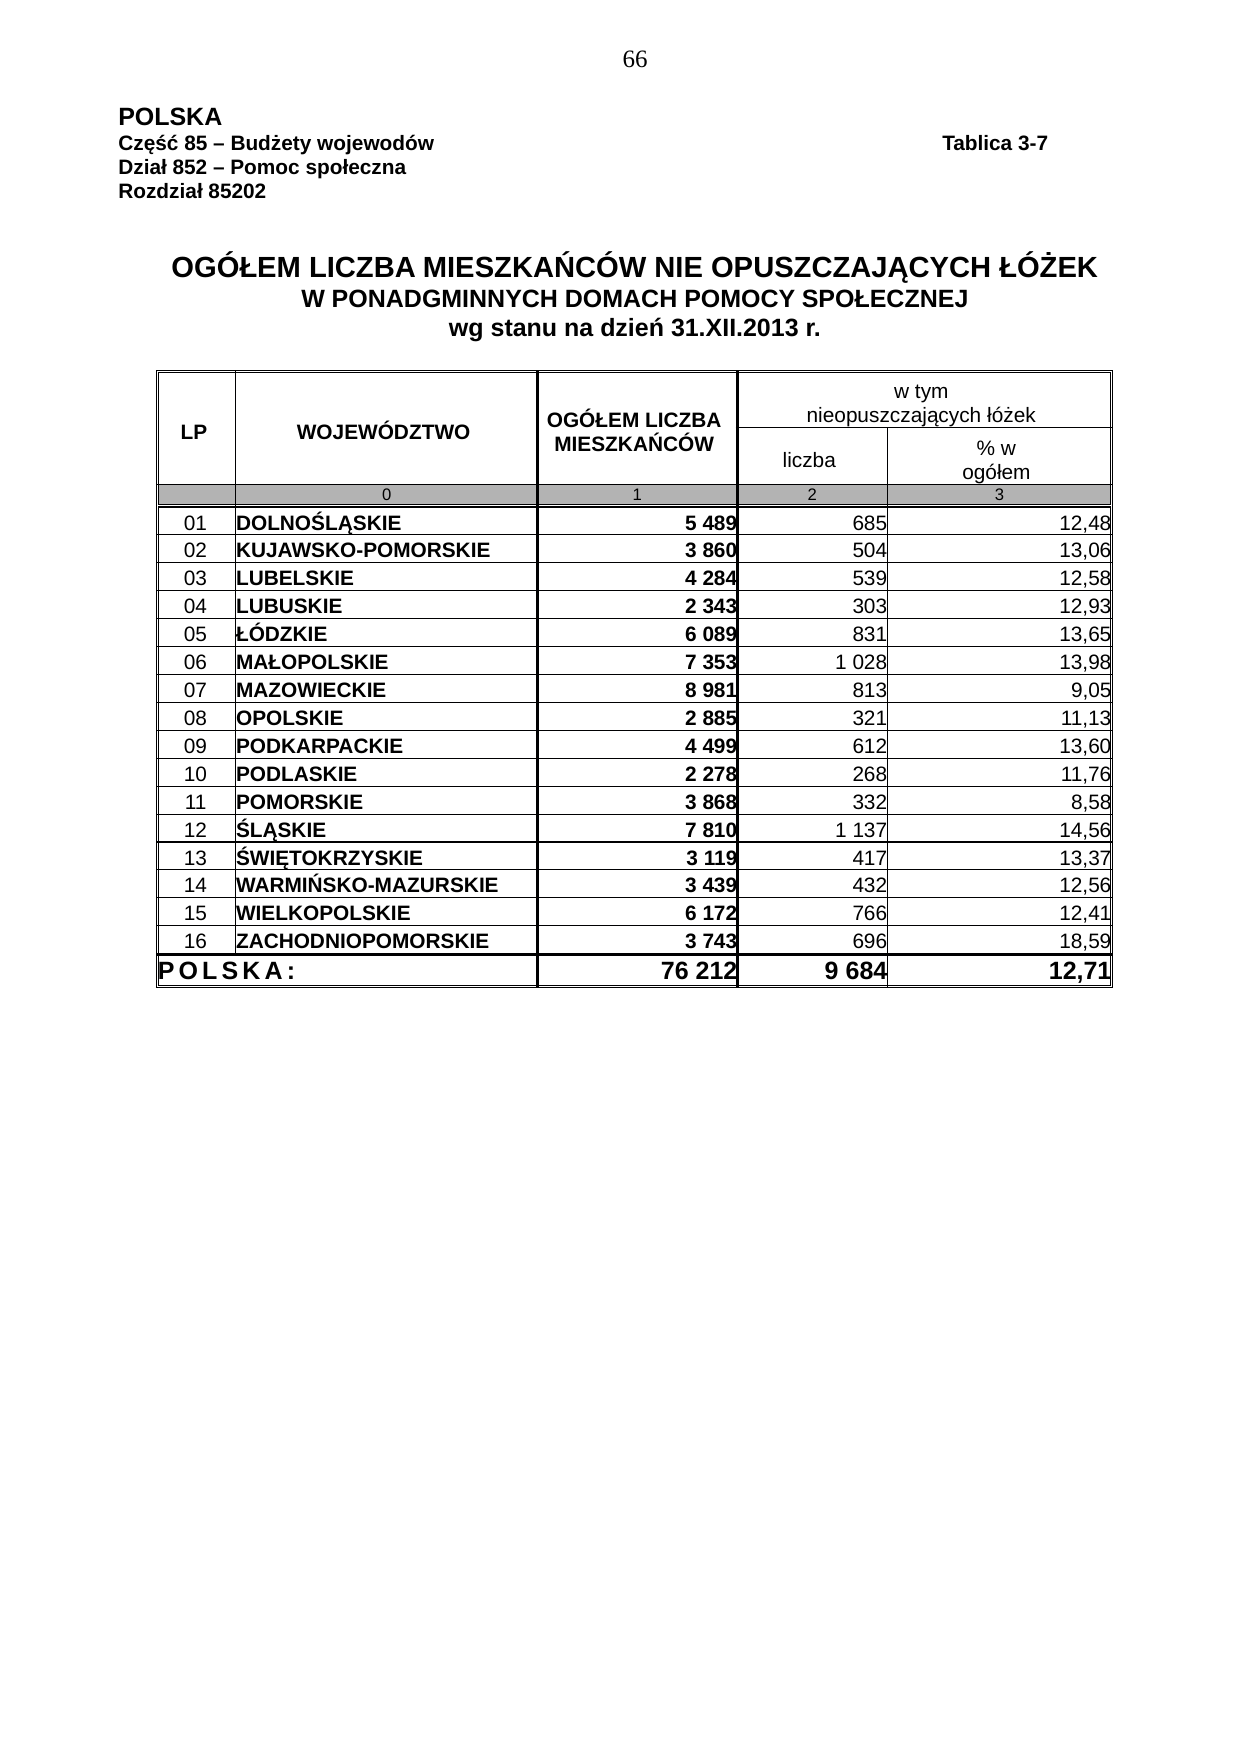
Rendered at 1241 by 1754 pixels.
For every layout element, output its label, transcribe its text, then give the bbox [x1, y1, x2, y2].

table_cell 813 [739, 675, 887, 702]
table_cell 7 353 [539, 647, 736, 674]
table_cell 06 [159, 647, 235, 674]
subtitle OGÓŁEM LICZBA MIESZKAŃCÓW NIE OPUSZCZAJĄCYCH ŁÓŻEK [118, 250, 1152, 284]
table_cell 02 [159, 535, 235, 562]
table_cell WARMIŃSKO-MAZURSKIE [236, 870, 536, 897]
table_cell 3 439 [539, 870, 736, 897]
table_cell [159, 485, 235, 504]
table_cell 11,13 [888, 703, 1110, 730]
table_cell 6 172 [539, 898, 736, 925]
table_cell 15 [159, 898, 235, 925]
table_cell % w ogółem [888, 428, 1110, 484]
table_cell 8 981 [539, 675, 736, 702]
table_cell 18,59 [888, 926, 1110, 953]
table_cell 13,06 [888, 535, 1110, 562]
table_cell 831 [739, 619, 887, 646]
table_cell 12,41 [888, 898, 1110, 925]
table_cell ŚLĄSKIE [236, 815, 536, 841]
table_cell 268 [739, 759, 887, 786]
table_cell 1 028 [739, 647, 887, 674]
table_cell ŚWIĘTOKRZYSKIE [236, 843, 536, 869]
table_cell 08 [159, 703, 235, 730]
table_header w tym nieopuszczających łóżek [739, 373, 1110, 427]
table_cell 504 [739, 535, 887, 562]
table_cell POLSKA: [159, 956, 536, 985]
table_cell LUBELSKIE [236, 563, 536, 590]
table_cell 3 743 [539, 926, 736, 953]
table_cell 4 284 [539, 563, 736, 590]
table_cell 3 868 [539, 787, 736, 813]
table_cell 612 [739, 731, 887, 758]
table_cell 09 [159, 731, 235, 758]
table_header OGÓŁEM LICZBA MIESZKAŃCÓW [539, 373, 736, 484]
table_cell 0 [236, 485, 536, 504]
table_cell 12,71 [888, 956, 1110, 985]
subtitle wg stanu na dzień 31.XII.2013 r. [118, 313, 1152, 341]
table_cell 07 [159, 675, 235, 702]
table_cell 12 [159, 815, 235, 841]
table_cell 13,37 [888, 843, 1110, 869]
table_cell 5 489 [539, 508, 736, 534]
table_cell 11 [159, 787, 235, 813]
text Część 85 – Budżety wojewodów Tablica 3-7 [118, 131, 1152, 154]
table_cell 2 343 [539, 591, 736, 618]
table_cell 2 278 [539, 759, 736, 786]
table_cell 05 [159, 619, 235, 646]
table_cell POMORSKIE [236, 787, 536, 813]
table_cell 4 499 [539, 731, 736, 758]
table_cell 417 [739, 843, 887, 869]
table_cell 9 684 [739, 956, 887, 985]
table_cell KUJAWSKO-POMORSKIE [236, 535, 536, 562]
table_cell LUBUSKIE [236, 591, 536, 618]
table_cell 12,56 [888, 870, 1110, 897]
table_cell 539 [739, 563, 887, 590]
table_cell 13,60 [888, 731, 1110, 758]
table_cell PODLASKIE [236, 759, 536, 786]
table_header WOJEWÓDZTWO [236, 373, 536, 484]
table_cell 766 [739, 898, 887, 925]
table_cell 10 [159, 759, 235, 786]
table_cell PODKARPACKIE [236, 731, 536, 758]
text Rozdział 85202 [118, 178, 1152, 202]
table_cell 321 [739, 703, 887, 730]
text POLSKA [118, 102, 1152, 131]
text Dział 852 – Pomoc społeczna [118, 154, 1152, 178]
table_cell 1 [539, 485, 736, 504]
table_cell 13,65 [888, 619, 1110, 646]
table_cell 432 [739, 870, 887, 897]
table_cell 03 [159, 563, 235, 590]
table_cell 2 [739, 485, 887, 504]
table_cell 14 [159, 870, 235, 897]
table_cell 04 [159, 591, 235, 618]
table_cell 11,76 [888, 759, 1110, 786]
table_cell ZACHODNIOPOMORSKIE [236, 926, 536, 953]
table_cell OPOLSKIE [236, 703, 536, 730]
table_cell 696 [739, 926, 887, 953]
table_cell 12,58 [888, 563, 1110, 590]
table_cell 3 [888, 485, 1110, 504]
table_cell 01 [159, 508, 235, 534]
table_cell 3 860 [539, 535, 736, 562]
table_cell 8,58 [888, 787, 1110, 813]
table_cell 685 [739, 508, 887, 534]
table_cell 1 137 [739, 815, 887, 841]
table_cell 303 [739, 591, 887, 618]
subtitle W PONADGMINNYCH DOMACH POMOCY SPOŁECZNEJ [118, 284, 1152, 313]
table_cell 16 [159, 926, 235, 953]
table_cell 9,05 [888, 675, 1110, 702]
table_cell ŁÓDZKIE [236, 619, 536, 646]
table_cell 6 089 [539, 619, 736, 646]
table_cell 12,93 [888, 591, 1110, 618]
table_cell 12,48 [888, 508, 1110, 534]
table_cell 3 119 [539, 843, 736, 869]
table_cell 13 [159, 843, 235, 869]
table_cell 2 885 [539, 703, 736, 730]
table_header LP [159, 373, 235, 484]
table_cell 332 [739, 787, 887, 813]
table_cell 7 810 [539, 815, 736, 841]
table_cell liczba [739, 428, 887, 484]
table_cell DOLNOŚLĄSKIE [236, 508, 536, 534]
table_cell MAŁOPOLSKIE [236, 647, 536, 674]
table_cell MAZOWIECKIE [236, 675, 536, 702]
table_cell 13,98 [888, 647, 1110, 674]
table_cell 76 212 [539, 956, 736, 985]
table_cell 14,56 [888, 815, 1110, 841]
table_cell WIELKOPOLSKIE [236, 898, 536, 925]
